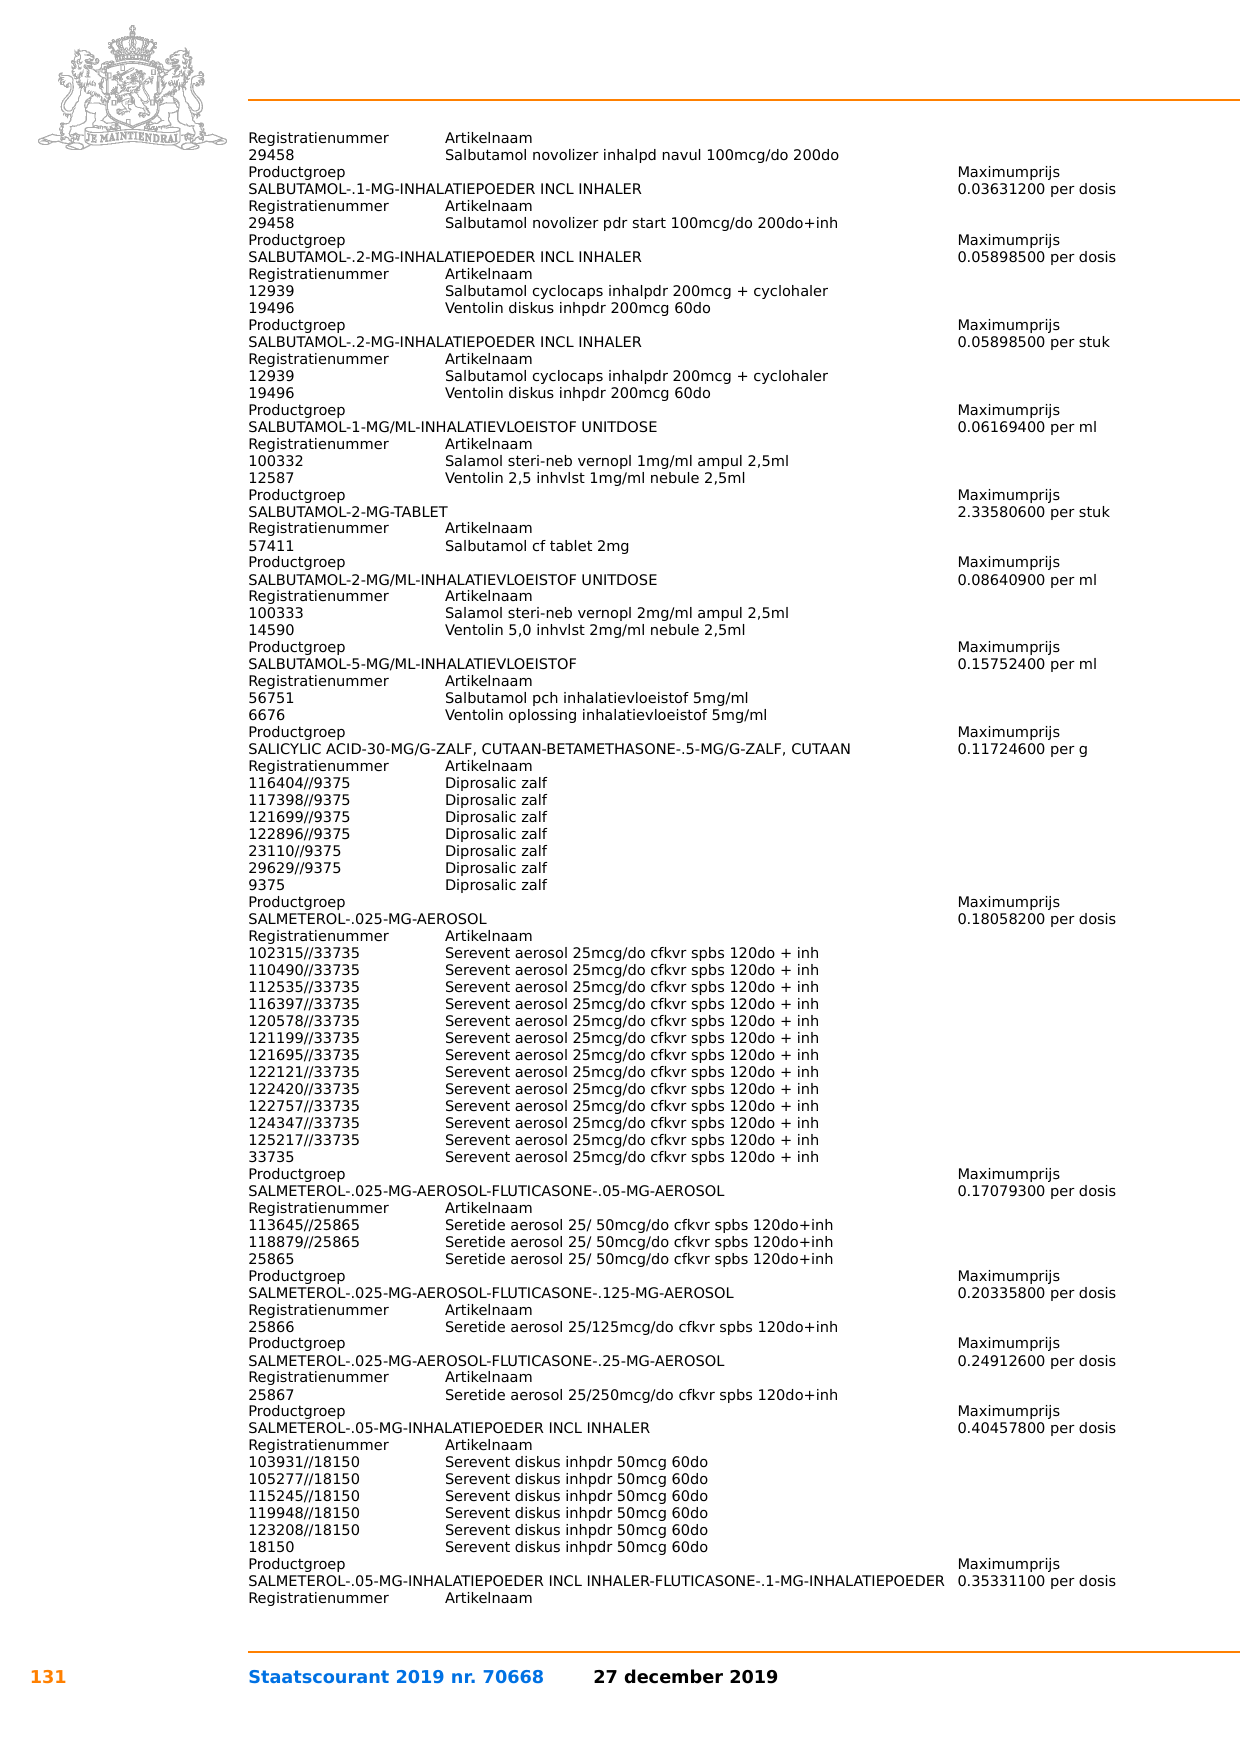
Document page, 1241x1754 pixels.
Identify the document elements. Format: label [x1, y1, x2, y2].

picture [38, 25, 227, 150]
